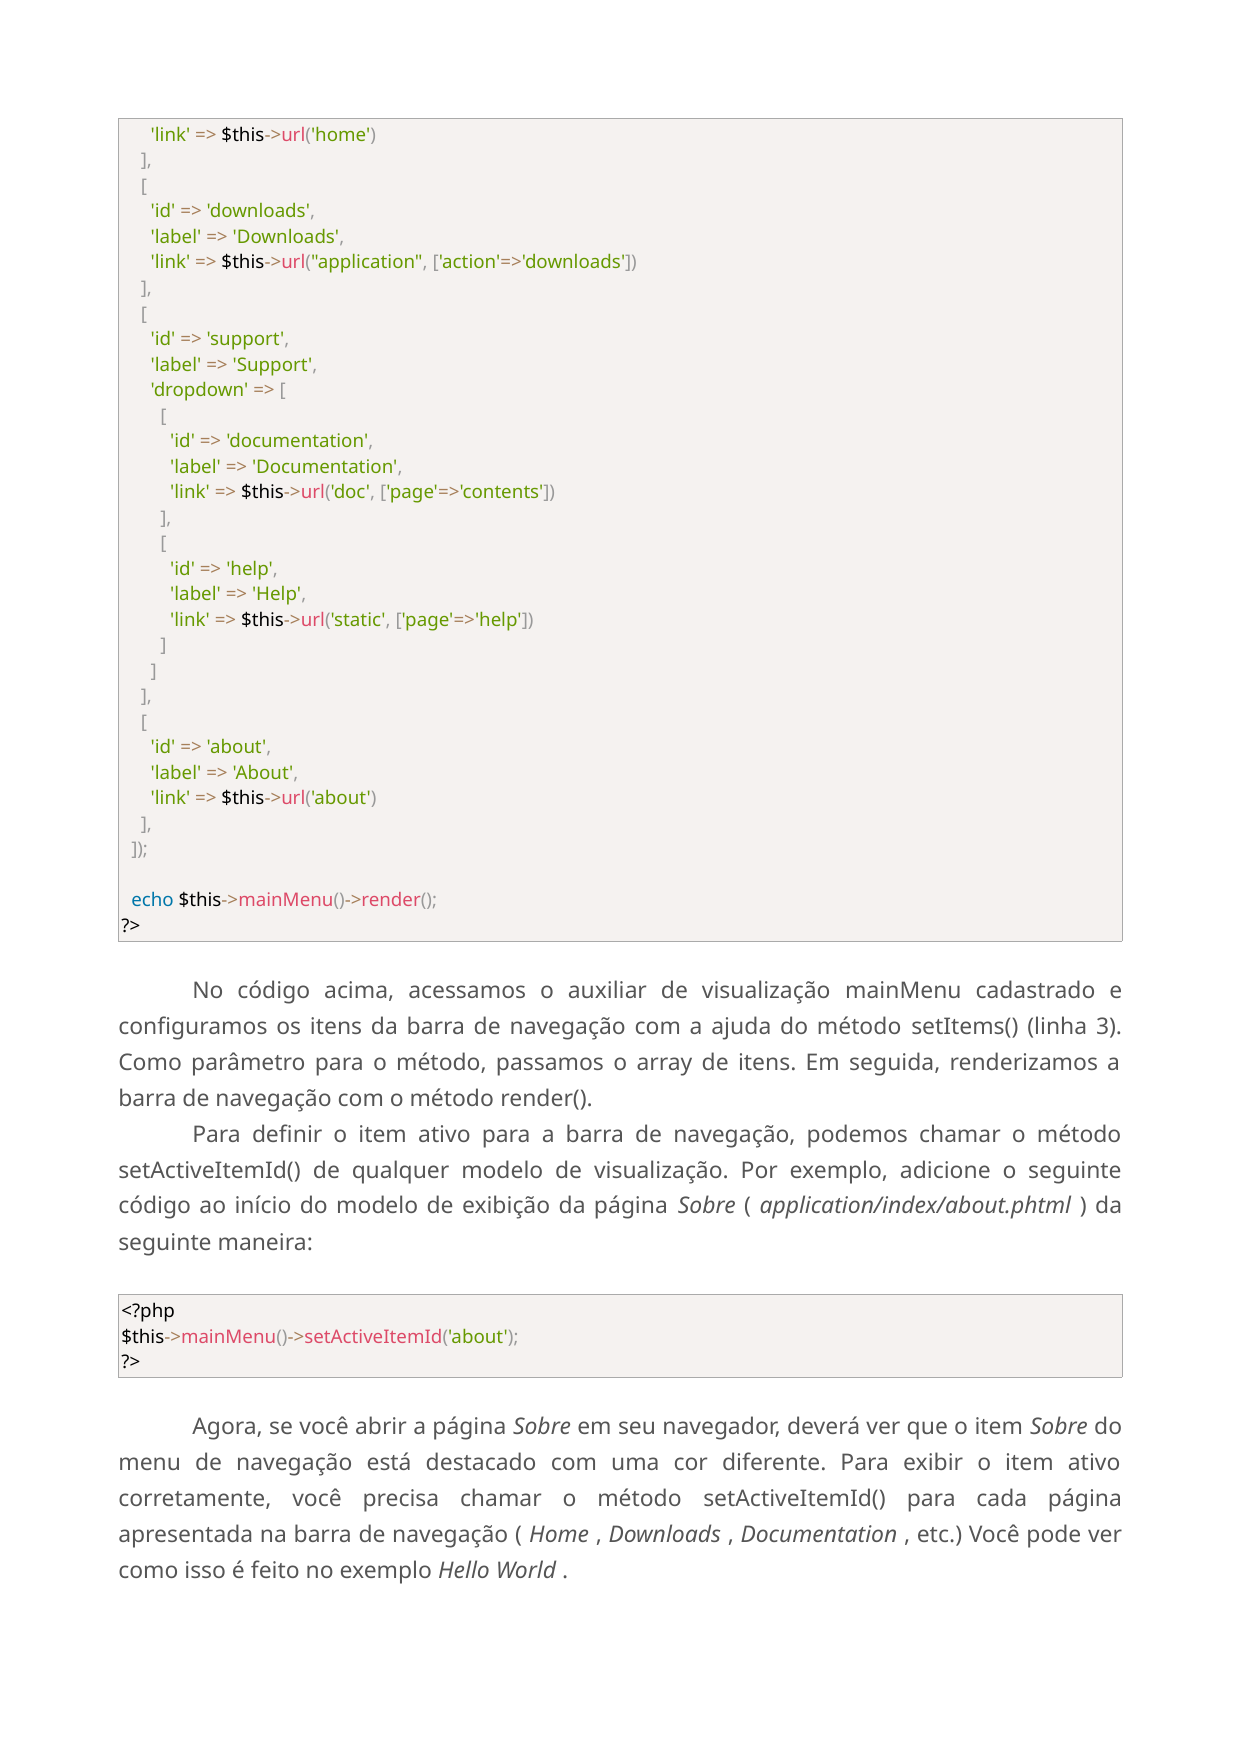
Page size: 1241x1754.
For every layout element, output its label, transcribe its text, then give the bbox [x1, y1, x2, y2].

text ], [119, 144, 1122, 169]
text ] [119, 654, 1122, 679]
text ], [119, 807, 1122, 833]
text [ [119, 297, 1122, 322]
text 'id' => 'help', [119, 552, 1122, 577]
text 'link' => $this->url('static', ['page'=>'help']) [119, 603, 1122, 628]
text ], [119, 679, 1122, 705]
text ?> [119, 909, 1122, 941]
text [ [119, 526, 1122, 552]
text Agora, se você abrir a página Sobre em seu navegador, deverá ver que o item Sobre do menu de navegação está destacado com uma cor diferente. Para exibir o item ativo corretamente, você precisa chamar o método setActiveItemId() para cada página apresentada na barra de navegação ( Home , Downloads , Documentation , etc.) Você pode ver como isso é feito no exemplo Hello World . [118, 1410, 1122, 1585]
text ] [119, 628, 1122, 654]
text 'link' => $this->url('doc', ['page'=>'contents']) [119, 475, 1122, 501]
text ?> [119, 1345, 1122, 1377]
text echo $this->mainMenu()->render(); [119, 884, 1122, 909]
text ]); [119, 833, 1122, 858]
text [ [119, 399, 1122, 424]
text No código acima, acessamos o auxiliar de visualização mainMenu cadastrado e configuramos os itens da barra de navegação com a ajuda do método setItems() (linha 3). Como parâmetro para o método, passamos o array de itens. Em seguida, renderizamos a barra de navegação com o método render(). [118, 974, 1122, 1113]
text 'id' => 'support', [119, 322, 1122, 348]
text 'label' => 'About', [119, 756, 1122, 782]
text $this->mainMenu()->setActiveItemId('about'); [119, 1320, 1122, 1345]
text ], [119, 271, 1122, 297]
text 'label' => 'Documentation', [119, 450, 1122, 475]
text 'link' => $this->url("application", ['action'=>'downloads']) [119, 246, 1122, 271]
text 'id' => 'downloads', [119, 195, 1122, 220]
text Para definir o item ativo para a barra de navegação, podemos chamar o método setActiveItemId() de qualquer modelo de visualização. Por exemplo, adicione o seguinte código ao início do modelo de exibição da página Sobre ( application/index/about.phtml ) da seguinte maneira: [118, 1118, 1122, 1257]
text 'id' => 'documentation', [119, 424, 1122, 450]
text 'link' => $this->url('about') [119, 782, 1122, 807]
text 'label' => 'Downloads', [119, 220, 1122, 246]
text [ [119, 705, 1122, 731]
text 'label' => 'Help', [119, 577, 1122, 603]
text 'id' => 'about', [119, 731, 1122, 756]
text 'link' => $this->url('home') [119, 119, 1122, 144]
text ], [119, 501, 1122, 526]
text 'dropdown' => [ [119, 373, 1122, 399]
text <?php [119, 1295, 1122, 1320]
text [ [119, 169, 1122, 195]
text 'label' => 'Support', [119, 348, 1122, 373]
